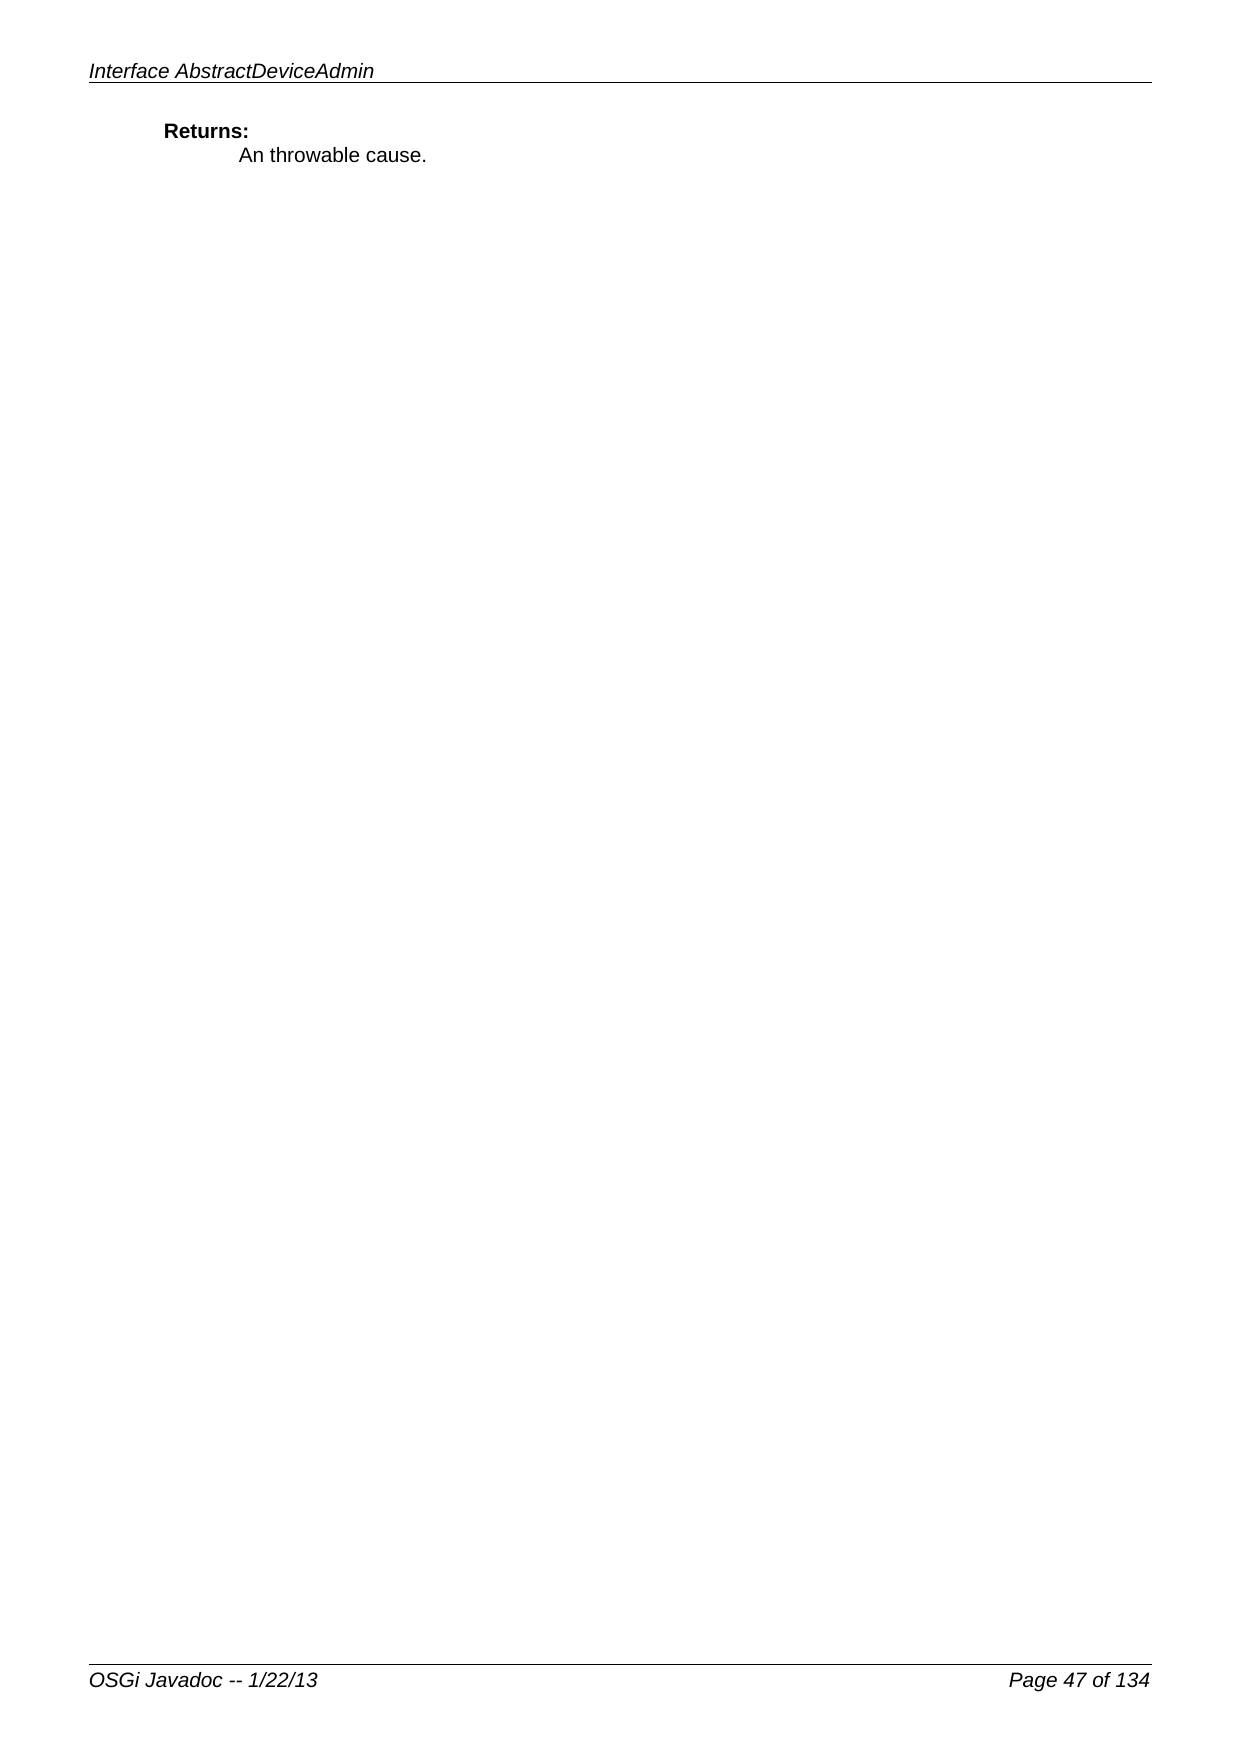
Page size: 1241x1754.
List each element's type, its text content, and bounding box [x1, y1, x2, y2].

text Returns: [163, 118, 1152, 142]
text An throwable cause. [238, 142, 1152, 166]
